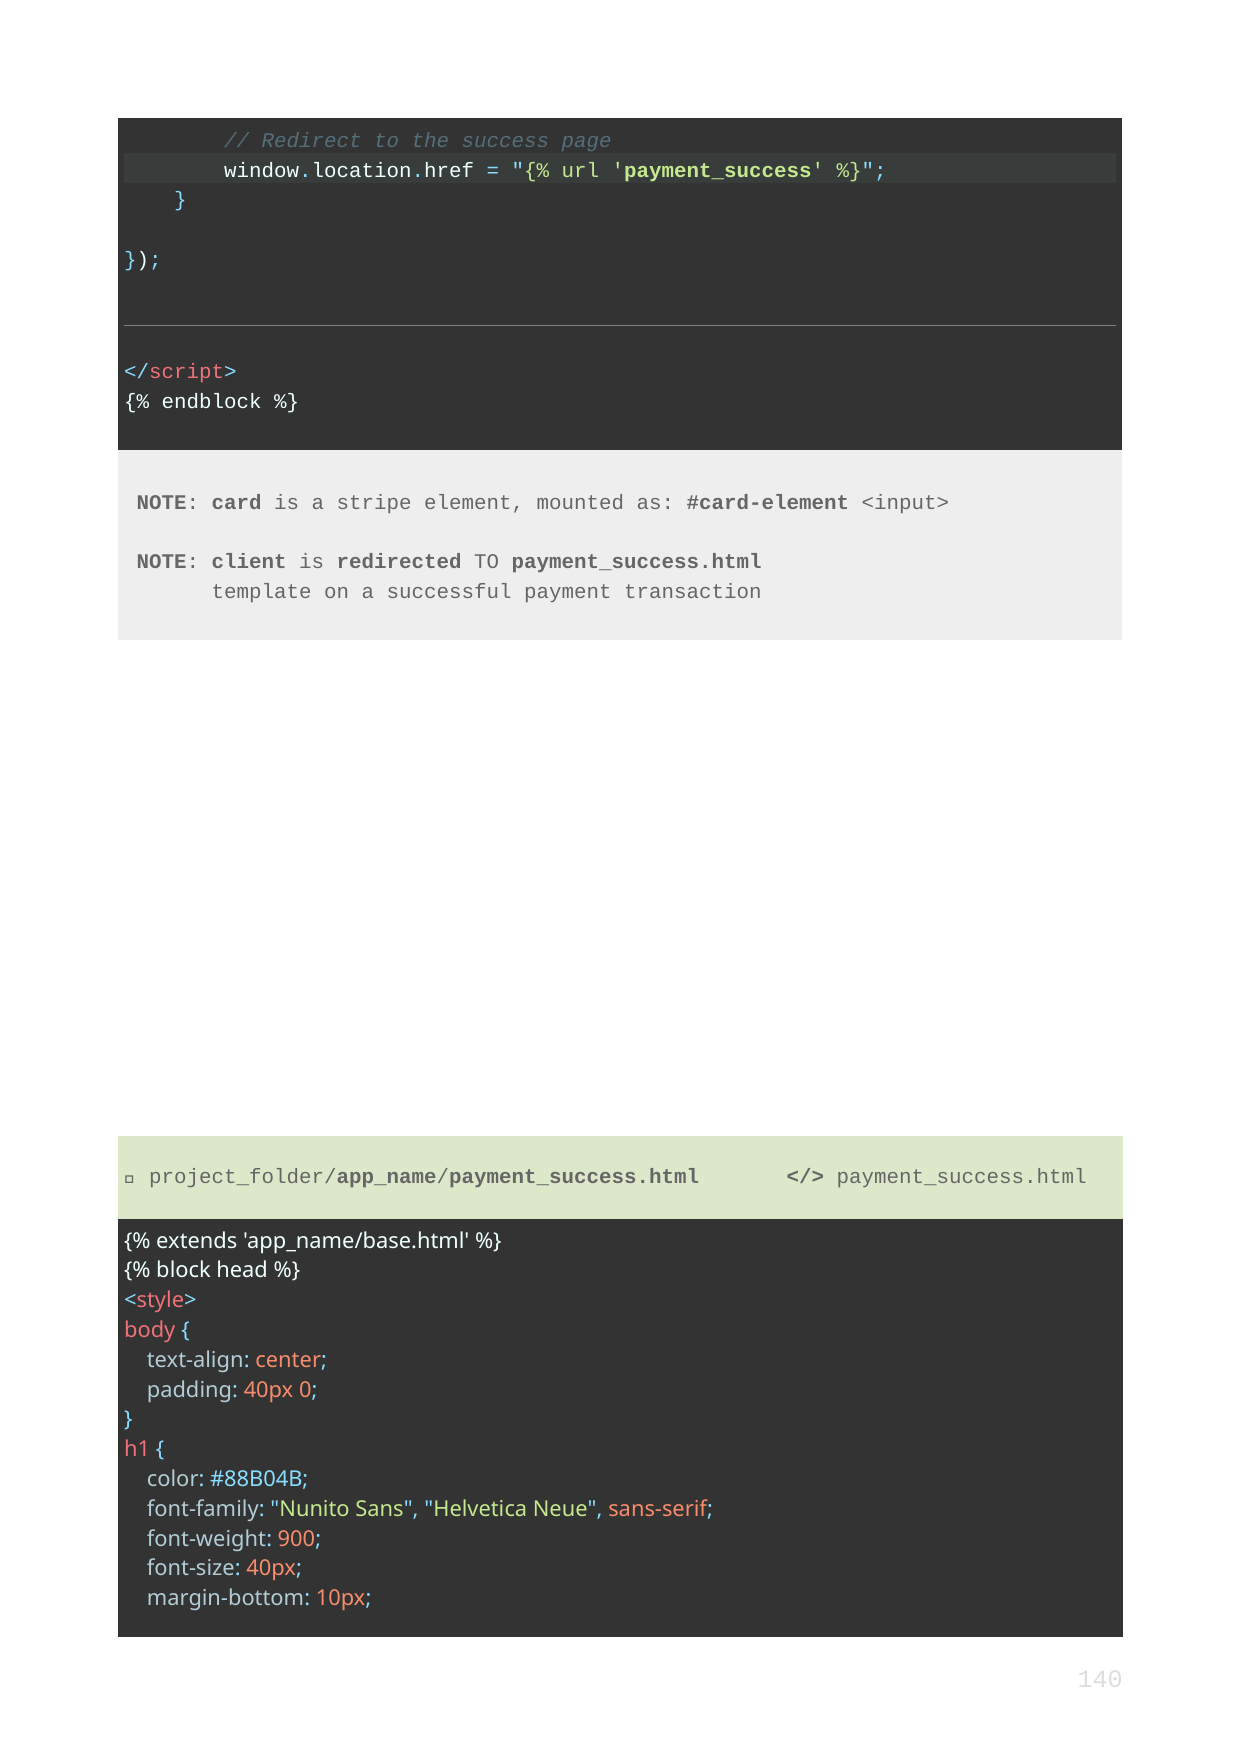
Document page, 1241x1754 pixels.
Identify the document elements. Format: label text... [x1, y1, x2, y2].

table_cell NOTE: card is a stripe element, mounted as: #card-element <input> NOTE: client is redirected TO payment_success.html template on a successful payment transaction [118, 450, 1122, 640]
table_header 📝 project_folder/app_name/payment_success.html </> payment_success.html [118, 1136, 1123, 1219]
table_cell {% extends 'app_name/base.html' %} {% block head %} <style> body { text-align: center; padding: 40px 0; } h1 { color: #88B04B; font-family: "Nunito Sans", "Helvetica Neue", sans-serif; font-weight: 900; font-size: 40px; margin-bottom: 10px; [118, 1219, 1123, 1637]
table_header // Redirect to the success page window.location.href = "{% url 'payment_success' %}"; } }); </script> {% endblock %} [118, 118, 1122, 450]
